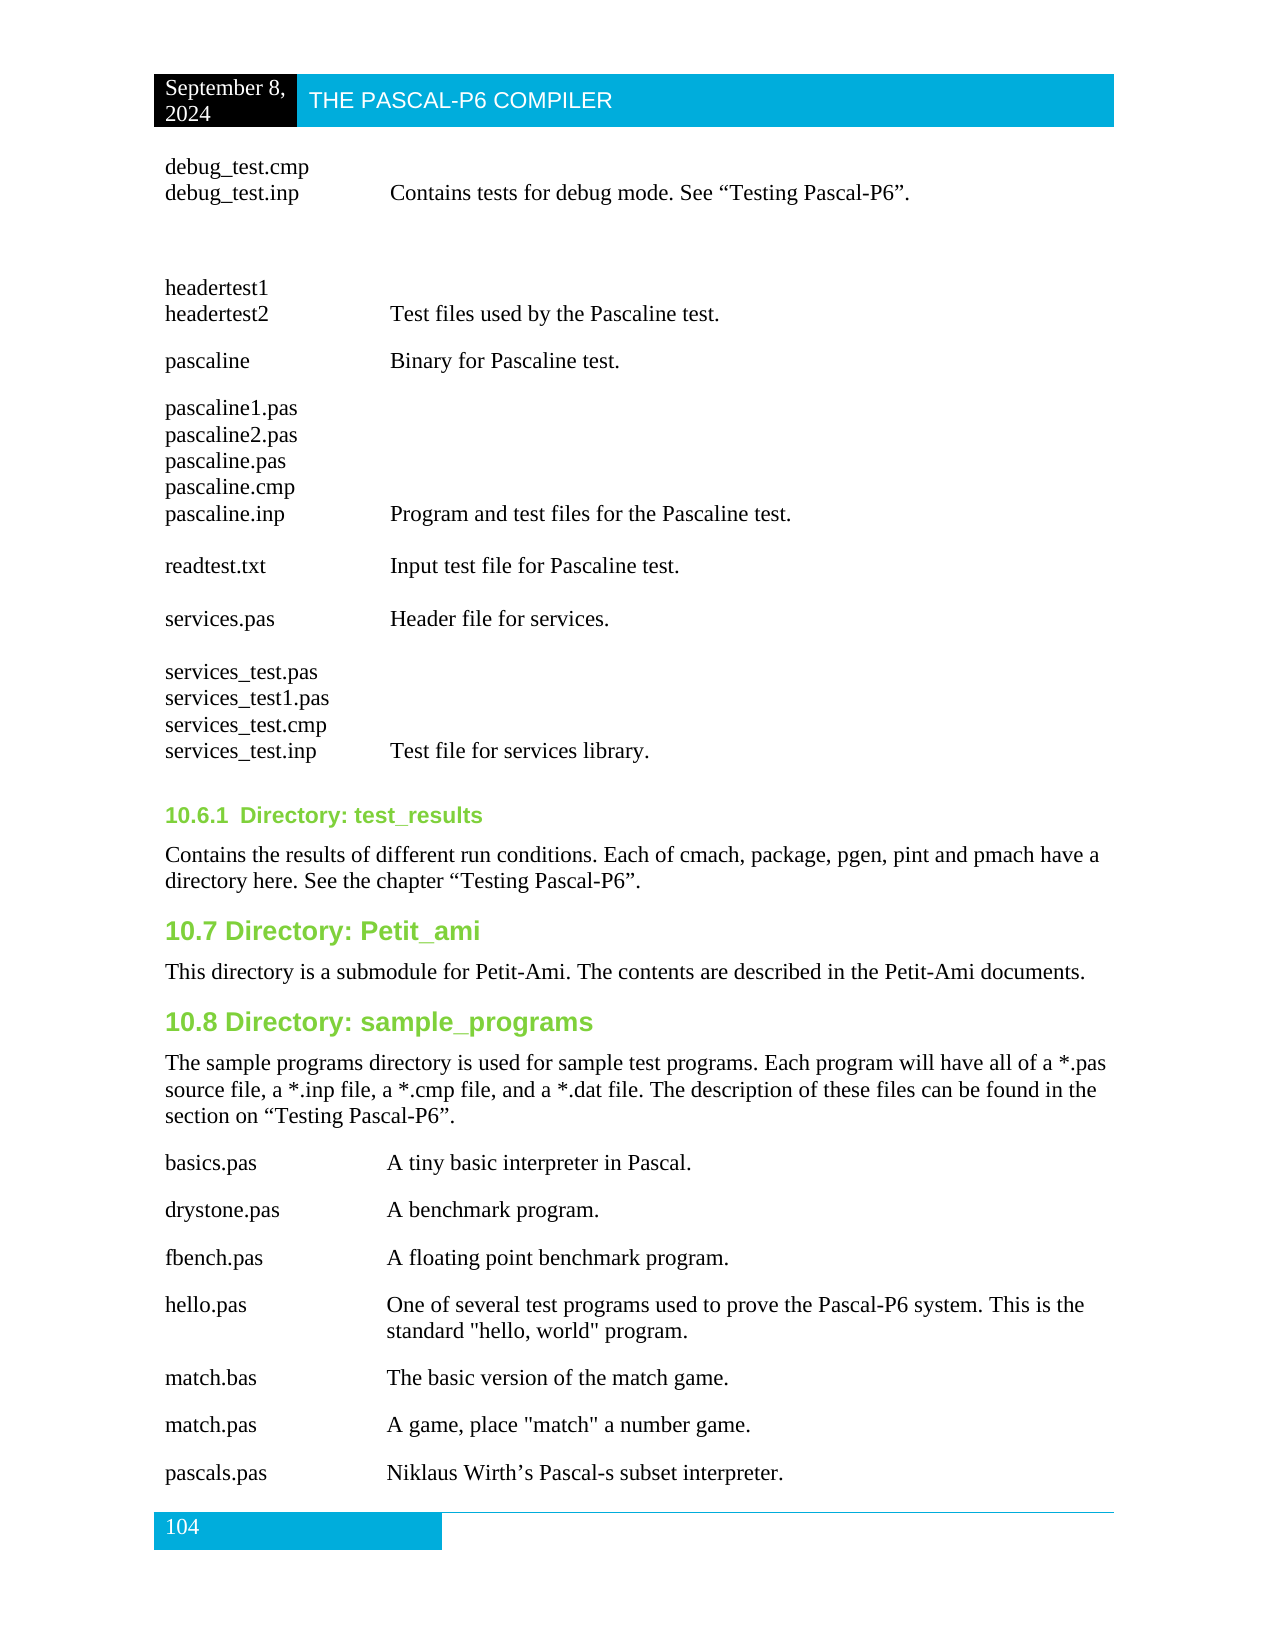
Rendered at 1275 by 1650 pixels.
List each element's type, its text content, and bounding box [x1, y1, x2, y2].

subtitle Directory: sample_programs [165, 1006, 1125, 1037]
text hello.pas One of several test programs used to prove the Pascal-P6 system. This is the standard "hello, world" program. [165, 1291, 1125, 1343]
text pascaline2.pas [165, 421, 1125, 447]
text basics.pas A tiny basic interpreter in Pascal. [165, 1149, 1125, 1176]
text pascaline1.pas [165, 394, 1125, 421]
text debug_test.cmp [165, 153, 1125, 179]
text The sample programs directory is used for sample test programs. Each program will have all of a *.pas source file, a *.inp file, a *.cmp file, and a *.dat file. The description of these files can be found in the section on “Testing Pascal-P6”. [165, 1049, 1125, 1128]
text services_test.pas [165, 658, 1125, 684]
text This directory is a submodule for Petit-Ami. The contents are described in the Petit-Ami documents. [165, 958, 1125, 985]
text services_test.cmp [165, 711, 1125, 737]
text match.pas A game, place "match" a number game. [165, 1411, 1125, 1438]
text services.pas Header file for services. [165, 605, 1125, 632]
text match.bas The basic version of the match game. [165, 1364, 1125, 1391]
subtitle Directory: test_results [165, 802, 1125, 828]
text services_test1.pas [165, 684, 1125, 711]
text fbench.pas A floating point benchmark program. [165, 1243, 1125, 1270]
text pascaline Binary for Pascaline test. [165, 347, 1125, 373]
text drystone.pas A benchmark program. [165, 1196, 1125, 1223]
text pascaline.cmp [165, 473, 1125, 500]
text Contains the results of different run conditions. Each of cmach, package, pgen, pint and pmach have a directory here. See the chapter “Testing Pascal-P6”. [165, 841, 1125, 894]
subtitle Directory: Petit_ami [165, 914, 1125, 946]
text services_test.inp Test file for services library. [165, 737, 1125, 763]
text debug_test.inp Contains tests for debug mode. See “Testing Pascal-P6”. [165, 179, 1125, 206]
text pascaline.inp Program and test files for the Pascaline test. [165, 500, 1125, 526]
text headertest1 [165, 274, 1125, 300]
text readtest.txt Input test file for Pascaline test. [165, 552, 1125, 579]
text pascaline.pas [165, 447, 1125, 473]
text headertest2 Test files used by the Pascaline test. [165, 300, 1125, 326]
text pascals.pas Niklaus Wirth’s Pascal-s subset interpreter. [165, 1459, 1125, 1485]
